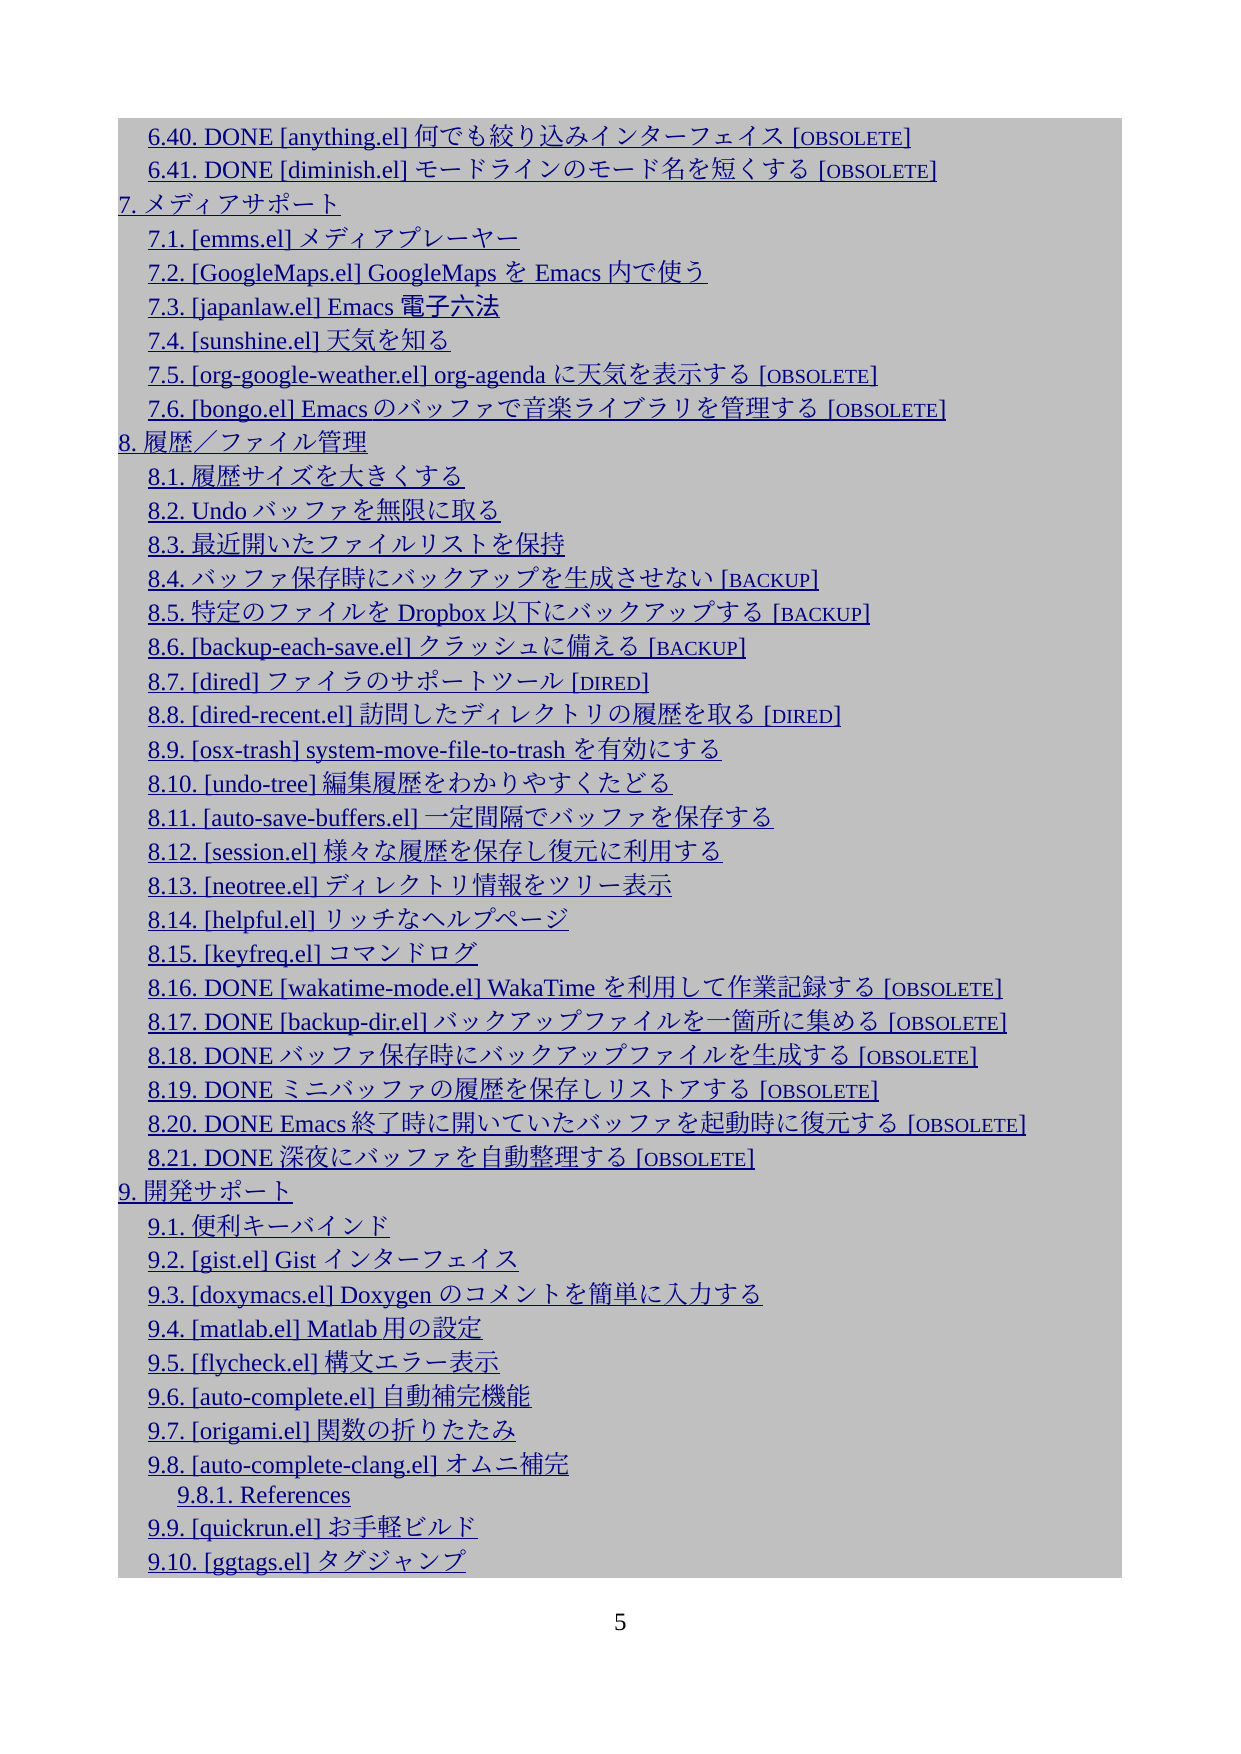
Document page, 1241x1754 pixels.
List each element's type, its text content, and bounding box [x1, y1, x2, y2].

text 8.13. [neotree.el] ディレクトリ情報をツリー表示 [148, 867, 1122, 902]
text 8.18. DONE バッファ保存時にバックアップファイルを生成する [obsolete] [148, 1038, 1122, 1072]
text 9.3. [doxymacs.el] Doxygen のコメントを簡単に入力する [148, 1276, 1122, 1310]
text 7.2. [GoogleMaps.el] GoogleMaps を Emacs 内で使う [148, 254, 1122, 288]
text 8.19. DONE ミニバッファの履歴を保存しリストアする [obsolete] [148, 1072, 1122, 1106]
text 8.14. [helpful.el] リッチなヘルプページ [148, 902, 1122, 936]
text 8.9. [osx-trash] system-move-file-to-trash を有効にする [148, 731, 1122, 765]
text 8.6. [backup-each-save.el] クラッシュに備える [backup] [148, 629, 1122, 663]
text 7.4. [sunshine.el] 天気を知る [148, 322, 1122, 357]
text 9.2. [gist.el] Gist インターフェイス [148, 1242, 1122, 1276]
text 8.10. [undo-tree] 編集履歴をわかりやすくたどる [148, 765, 1122, 799]
text 8.1. 履歴サイズを大きくする [148, 459, 1122, 493]
text 7.5. [org-google-weather.el] org-agenda に天気を表示する [obsolete] [148, 357, 1122, 391]
text 7.3. [japanlaw.el] Emacs 電子六法 [148, 288, 1122, 322]
text 7. メディアサポート [118, 186, 1122, 220]
text 8.12. [session.el] 様々な履歴を保存し復元に利用する [148, 833, 1122, 867]
text 9.1. 便利キーバインド [148, 1208, 1122, 1242]
text 9.5. [flycheck.el] 構文エラー表示 [148, 1344, 1122, 1378]
text 9.8. [auto-complete-clang.el] オムニ補完 [148, 1447, 1122, 1481]
text 8.3. 最近開いたファイルリストを保持 [148, 527, 1122, 561]
text 8. 履歴／ファイル管理 [118, 425, 1122, 459]
text 8.4. バッファ保存時にバックアップを生成させない [backup] [148, 561, 1122, 595]
text 8.17. DONE [backup-dir.el] バックアップファイルを一箇所に集める [obsolete] [148, 1004, 1122, 1038]
text 6.41. DONE [diminish.el] モードラインのモード名を短くする [obsolete] [148, 152, 1122, 186]
text 9.9. [quickrun.el] お手軽ビルド [148, 1509, 1122, 1543]
text 9.8.1. References [177, 1481, 1122, 1509]
text 9.4. [matlab.el] Matlab用の設定 [148, 1310, 1122, 1344]
text 8.7. [dired] ファイラのサポートツール [dired] [148, 663, 1122, 697]
text 8.11. [auto-save-buffers.el] 一定間隔でバッファを保存する [148, 799, 1122, 833]
text 9. 開発サポート [118, 1174, 1122, 1208]
text 6.40. DONE [anything.el] 何でも絞り込みインターフェイス [obsolete] [148, 118, 1122, 152]
text 9.6. [auto-complete.el] 自動補完機能 [148, 1378, 1122, 1412]
text 7.6. [bongo.el] Emacsのバッファで音楽ライブラリを管理する [obsolete] [148, 391, 1122, 425]
text 8.15. [keyfreq.el] コマンドログ [148, 936, 1122, 970]
text 8.16. DONE [wakatime-mode.el] WakaTime を利用して作業記録する [obsolete] [148, 970, 1122, 1004]
text 7.1. [emms.el] メディアプレーヤー [148, 220, 1122, 254]
text 8.2. Undoバッファを無限に取る [148, 493, 1122, 527]
text 8.8. [dired-recent.el] 訪問したディレクトリの履歴を取る [dired] [148, 697, 1122, 731]
text 9.7. [origami.el] 関数の折りたたみ [148, 1412, 1122, 1447]
text 8.21. DONE 深夜にバッファを自動整理する [obsolete] [148, 1140, 1122, 1174]
text 9.10. [ggtags.el] タグジャンプ [148, 1543, 1122, 1577]
text 8.20. DONE Emacs終了時に開いていたバッファを起動時に復元する [obsolete] [148, 1106, 1122, 1140]
text 8.5. 特定のファイルを Dropbox 以下にバックアップする [backup] [148, 595, 1122, 629]
